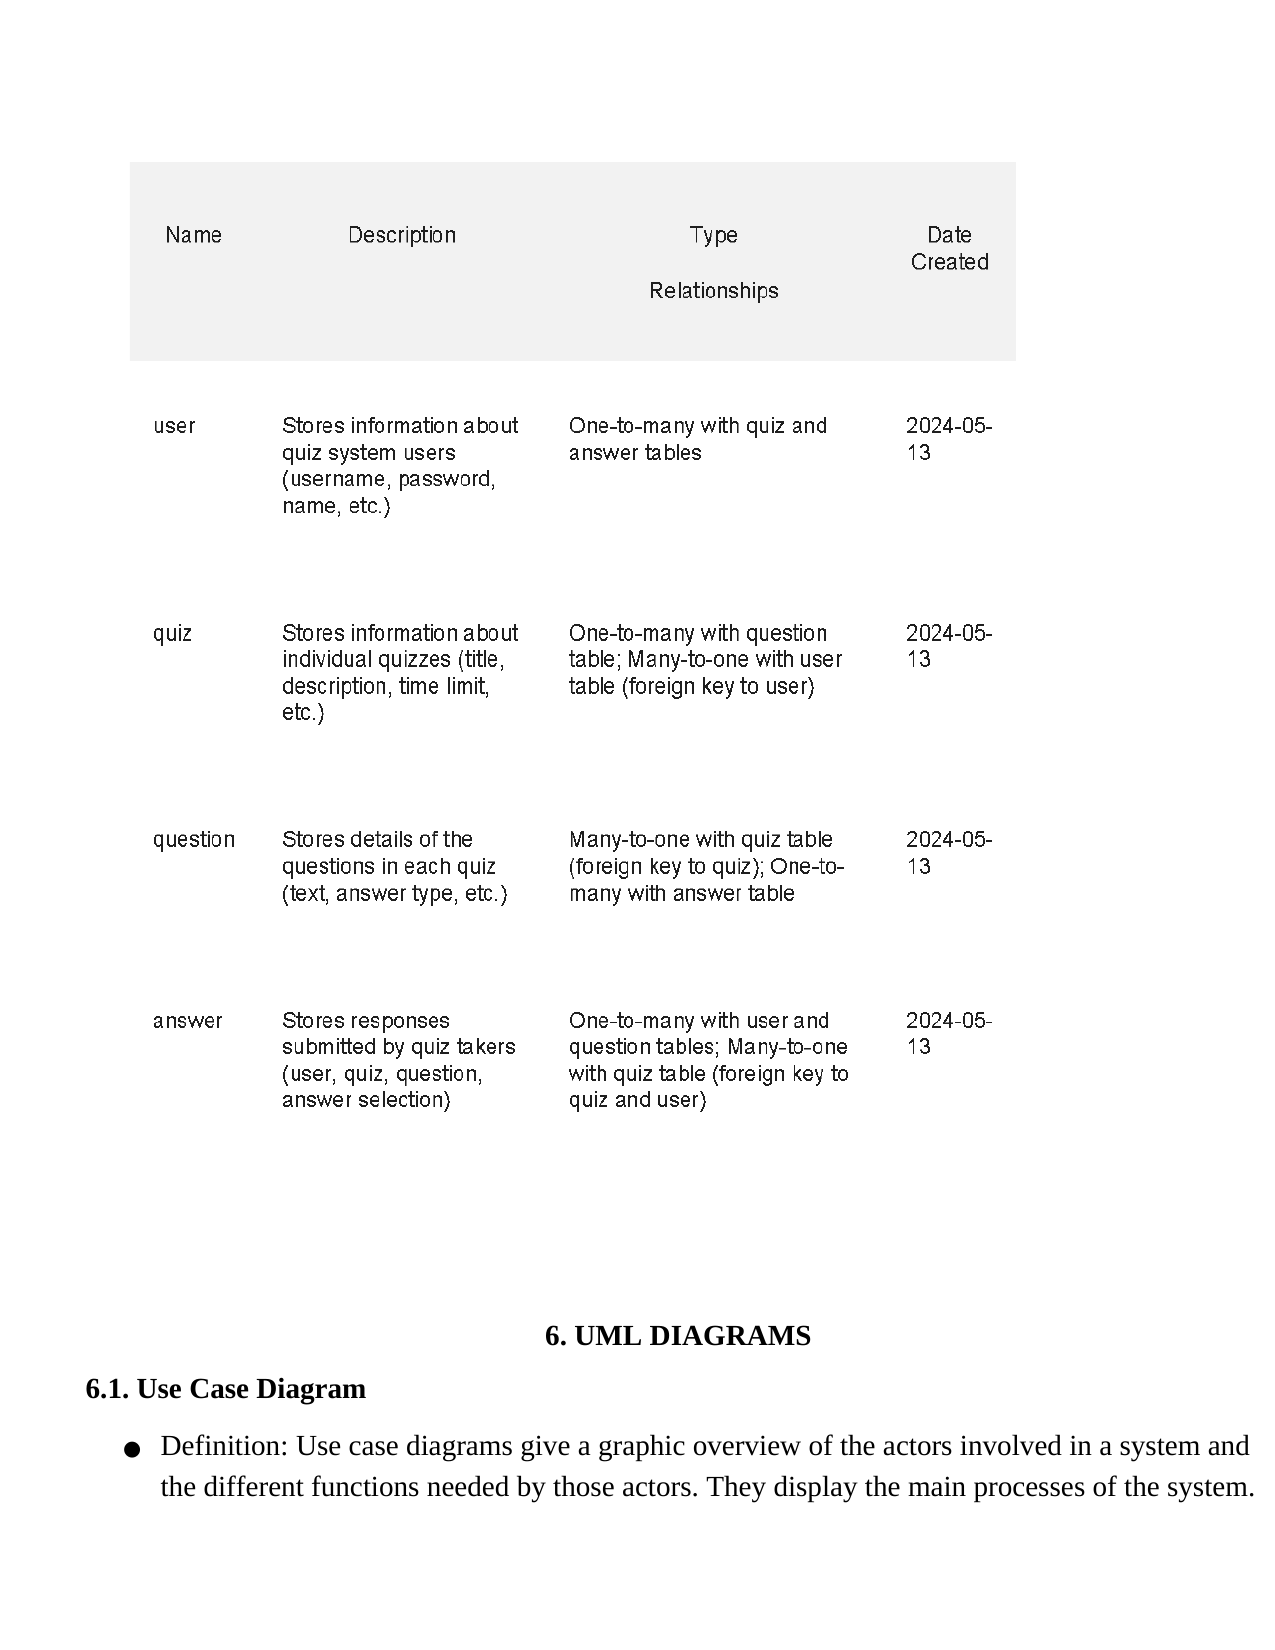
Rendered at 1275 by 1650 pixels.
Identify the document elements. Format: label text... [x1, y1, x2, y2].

list Definition: Use case diagrams give a graphic overview of the actors involved in a system and the different functions needed by those actors. They display the main processes of the system. [123, 1424, 1271, 1503]
text 6. UML DIAGRAMS [85, 1318, 1271, 1352]
picture [129, 162, 1016, 1211]
text 6.1. Use Case Diagram [85, 1371, 1271, 1405]
